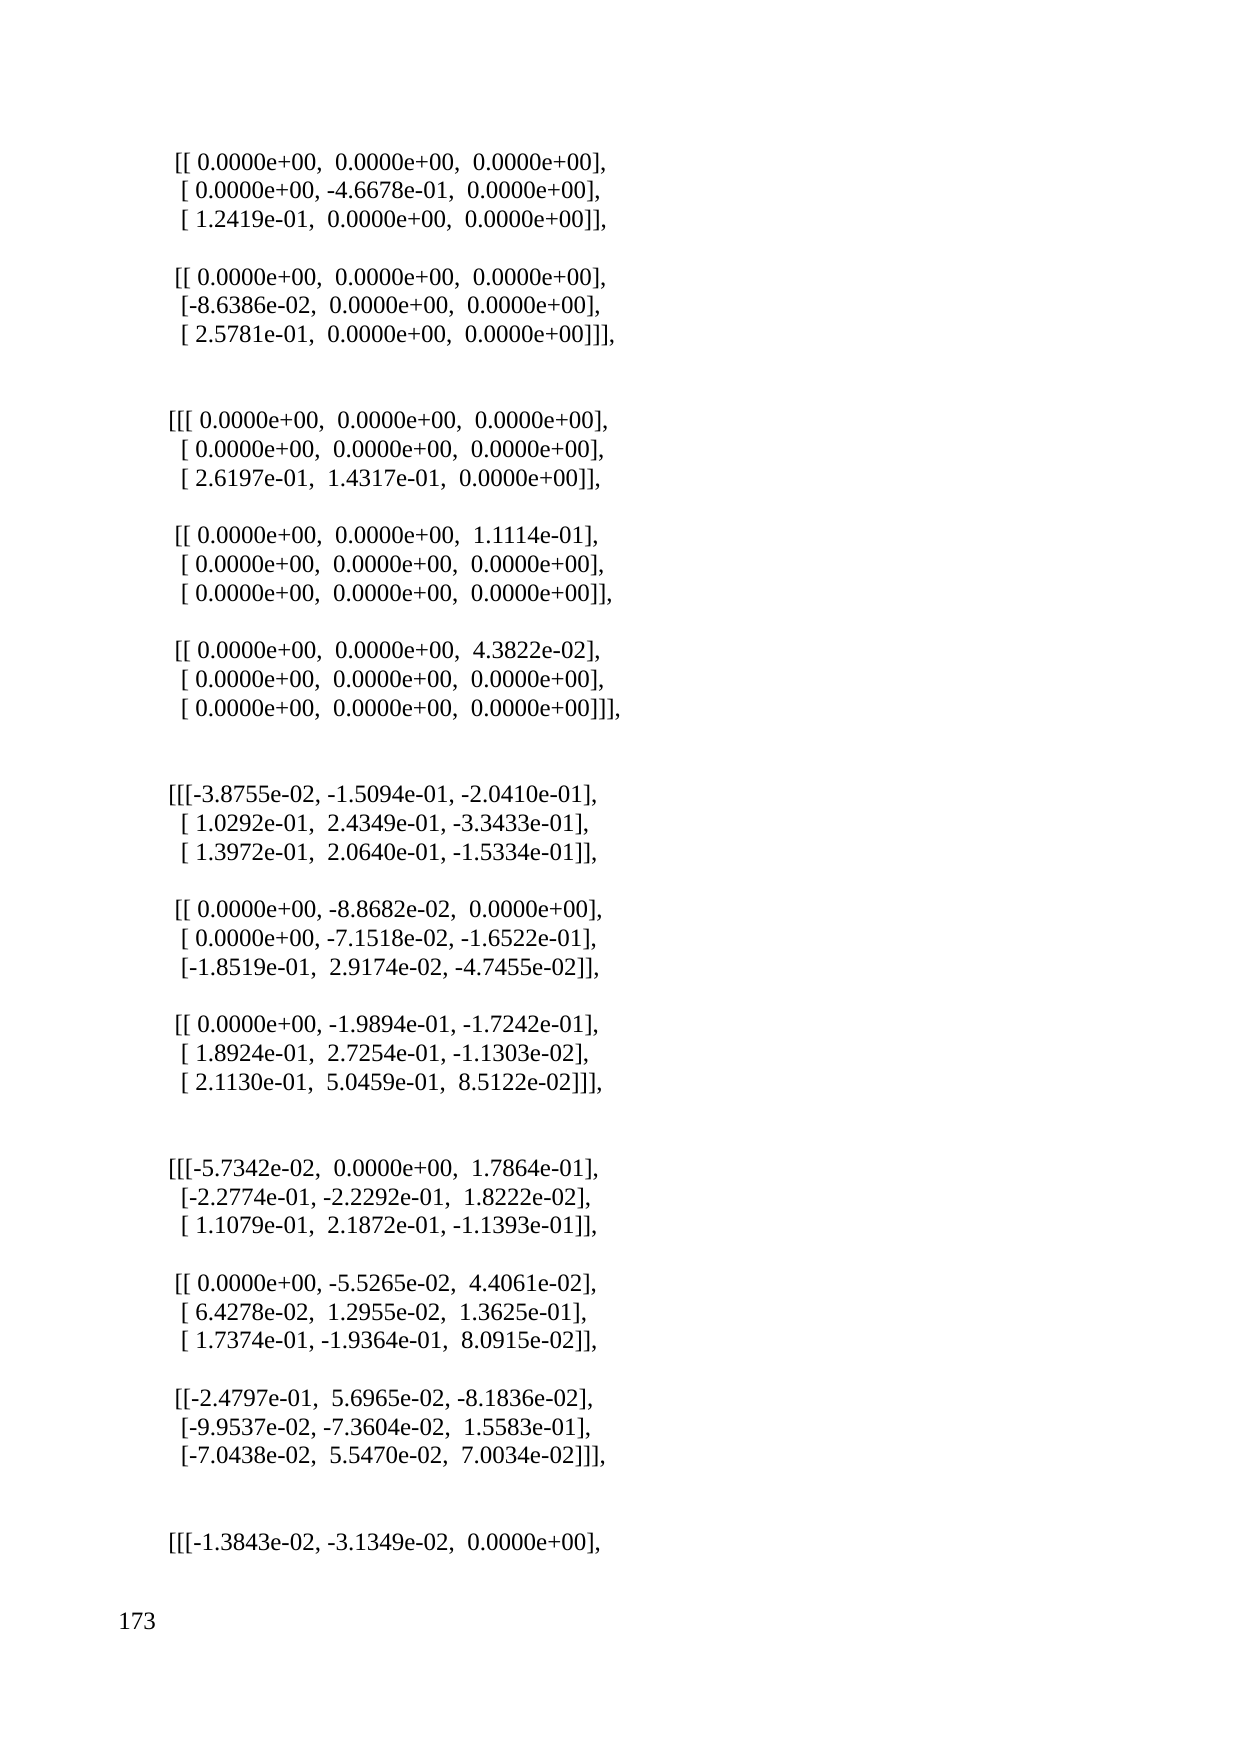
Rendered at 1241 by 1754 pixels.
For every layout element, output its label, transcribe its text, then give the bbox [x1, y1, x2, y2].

text [[[ 0.0000e+00, 0.0000e+00, 0.0000e+00], [118, 406, 1122, 434]
text [ 6.4278e-02, 1.2955e-02, 1.3625e-01], [118, 1297, 1122, 1326]
text [[[-1.3843e-02, -3.1349e-02, 0.0000e+00], [118, 1527, 1122, 1556]
text [ 2.6197e-01, 1.4317e-01, 0.0000e+00]], [118, 463, 1122, 492]
text [ 1.8924e-01, 2.7254e-01, -1.1303e-02], [118, 1038, 1122, 1067]
text [[[-3.8755e-02, -1.5094e-01, -2.0410e-01], [118, 779, 1122, 808]
text [-2.2774e-01, -2.2292e-01, 1.8222e-02], [118, 1182, 1122, 1211]
text [ 1.1079e-01, 2.1872e-01, -1.1393e-01]], [118, 1211, 1122, 1239]
text [-1.8519e-01, 2.9174e-02, -4.7455e-02]], [118, 952, 1122, 981]
text [ 2.1130e-01, 5.0459e-01, 8.5122e-02]]], [118, 1067, 1122, 1096]
text [ 1.2419e-01, 0.0000e+00, 0.0000e+00]], [118, 204, 1122, 233]
text [[ 0.0000e+00, 0.0000e+00, 1.1114e-01], [118, 521, 1122, 549]
text [ 0.0000e+00, 0.0000e+00, 0.0000e+00]]], [118, 693, 1122, 722]
text [-7.0438e-02, 5.5470e-02, 7.0034e-02]]], [118, 1441, 1122, 1469]
text [[ 0.0000e+00, 0.0000e+00, 4.3822e-02], [118, 636, 1122, 664]
text [ 1.7374e-01, -1.9364e-01, 8.0915e-02]], [118, 1326, 1122, 1354]
text [ 0.0000e+00, 0.0000e+00, 0.0000e+00], [118, 549, 1122, 578]
text [ 0.0000e+00, -7.1518e-02, -1.6522e-01], [118, 923, 1122, 952]
text [[ 0.0000e+00, -8.8682e-02, 0.0000e+00], [118, 894, 1122, 923]
text [ 0.0000e+00, 0.0000e+00, 0.0000e+00]], [118, 578, 1122, 607]
text [ 2.5781e-01, 0.0000e+00, 0.0000e+00]]], [118, 319, 1122, 348]
text [[[-5.7342e-02, 0.0000e+00, 1.7864e-01], [118, 1153, 1122, 1182]
text [-8.6386e-02, 0.0000e+00, 0.0000e+00], [118, 291, 1122, 319]
text [ 0.0000e+00, 0.0000e+00, 0.0000e+00], [118, 434, 1122, 463]
text [ 0.0000e+00, -4.6678e-01, 0.0000e+00], [118, 176, 1122, 204]
text [[ 0.0000e+00, -5.5265e-02, 4.4061e-02], [118, 1268, 1122, 1297]
text [[ 0.0000e+00, 0.0000e+00, 0.0000e+00], [118, 262, 1122, 291]
text [ 1.3972e-01, 2.0640e-01, -1.5334e-01]], [118, 837, 1122, 866]
text [[-2.4797e-01, 5.6965e-02, -8.1836e-02], [118, 1383, 1122, 1412]
text [[ 0.0000e+00, 0.0000e+00, 0.0000e+00], [118, 147, 1122, 176]
text [-9.9537e-02, -7.3604e-02, 1.5583e-01], [118, 1412, 1122, 1441]
text [[ 0.0000e+00, -1.9894e-01, -1.7242e-01], [118, 1009, 1122, 1038]
text [ 0.0000e+00, 0.0000e+00, 0.0000e+00], [118, 664, 1122, 693]
text [ 1.0292e-01, 2.4349e-01, -3.3433e-01], [118, 808, 1122, 837]
